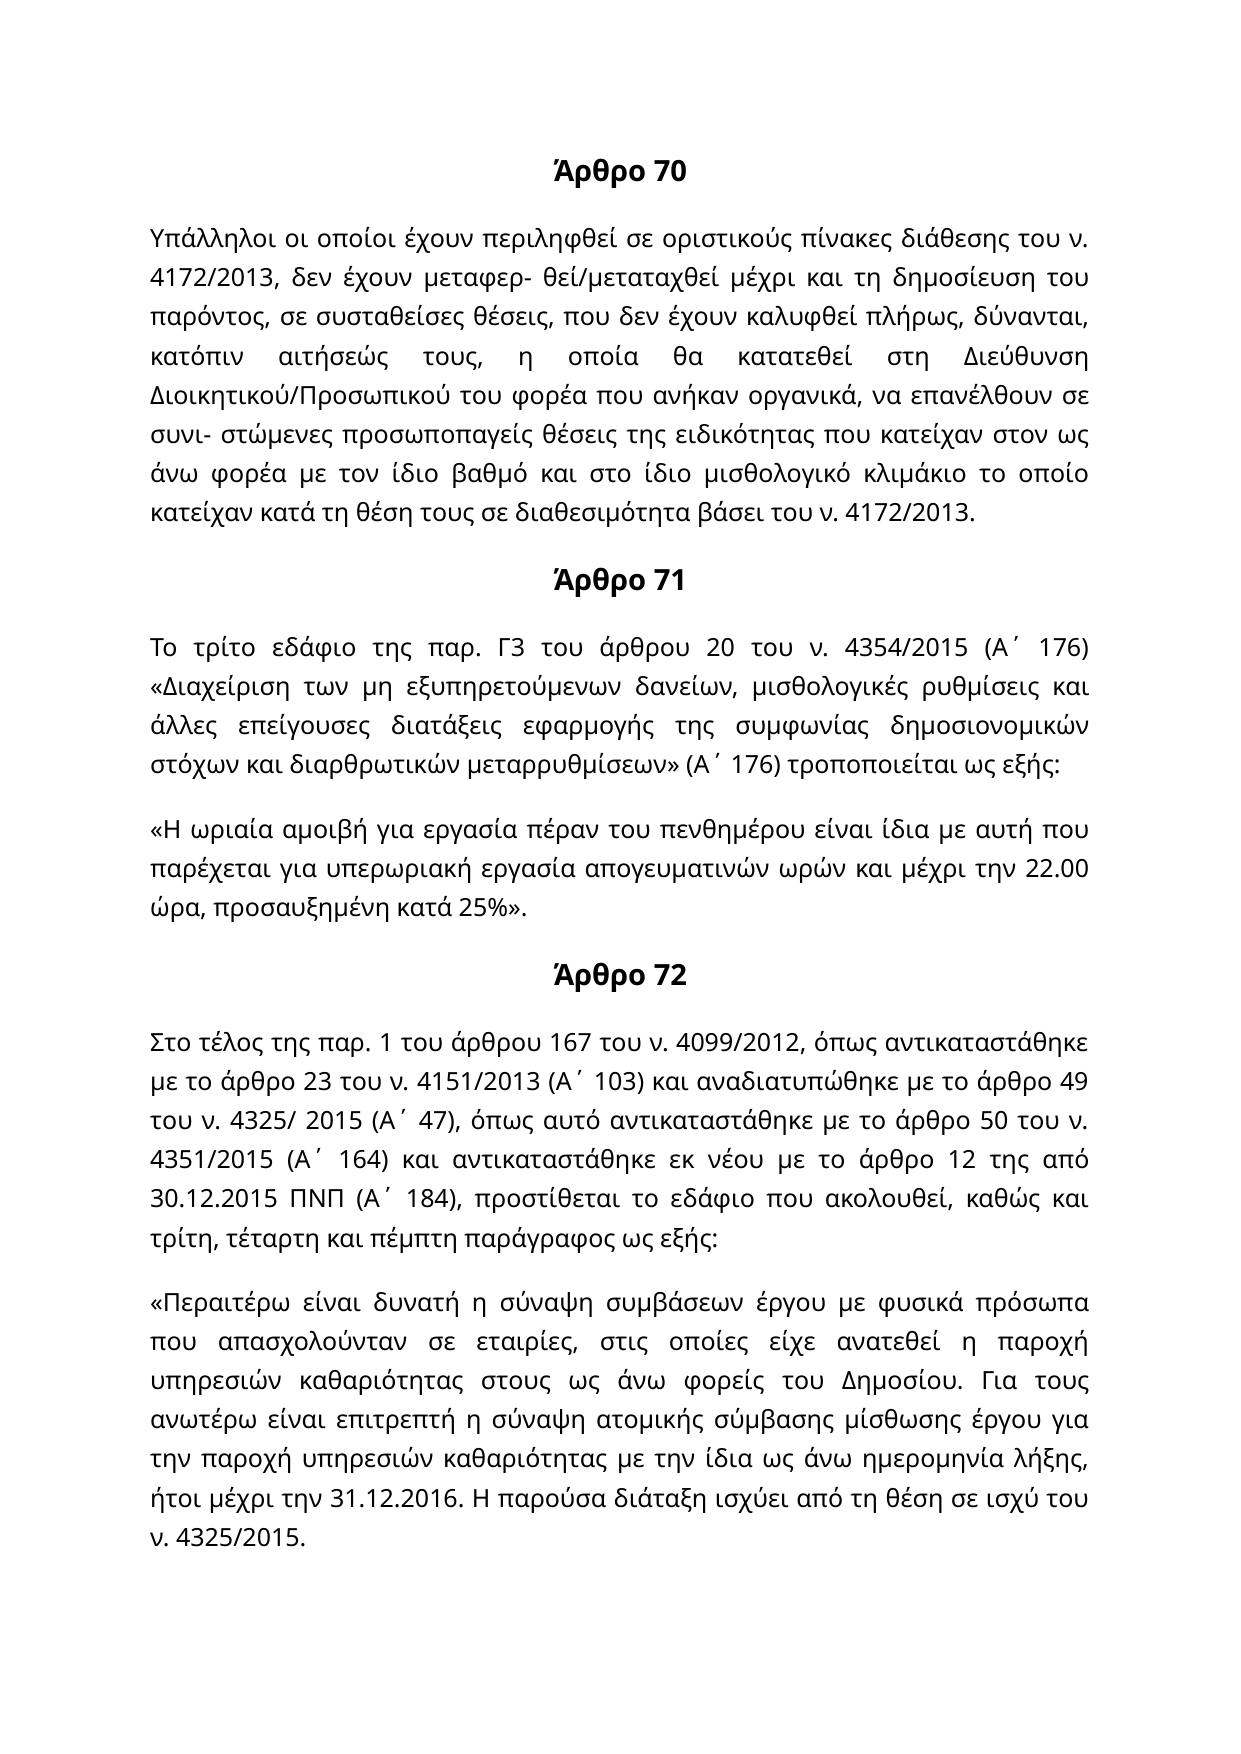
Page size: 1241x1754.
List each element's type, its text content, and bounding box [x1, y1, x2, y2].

subtitle Άρθρο 71 [150, 559, 1090, 599]
subtitle Άρθρο 72 [150, 954, 1090, 993]
subtitle Άρθρο 70 [150, 150, 1090, 190]
text «Η ωριαία αμοιβή για εργασία πέραν του πενθημέρου είναι ίδια με αυτή που παρέχεται για υπερωριακή εργασία απογευματινών ωρών και μέχρι την 22.00 ώρα, προσαυξημένη κατά 25%». [150, 811, 1090, 924]
text «Περαιτέρω είναι δυνατή η σύναψη συμβάσεων έργου με φυσικά πρόσωπα που απασχολούνταν σε εταιρίες, στις οποίες είχε ανατεθεί η παροχή υπηρεσιών καθαριότητας στους ως άνω φορείς του Δημοσίου. Για τους ανωτέρω είναι επιτρεπτή η σύναψη ατομικής σύμβασης μίσθωσης έργου για την παροχή υπηρεσιών καθαριότητας με την ίδια ως άνω ημερομηνία λήξης, ήτοι μέχρι την 31.12.2016. Η παρούσα διάταξη ισχύει από τη θέση σε ισχύ του ν. 4325/2015. [150, 1284, 1090, 1553]
text Στο τέλος της παρ. 1 του άρθρου 167 του ν. 4099/2012, όπως αντικαταστάθηκε με το άρθρο 23 του ν. 4151/2013 (Α΄ 103) και αναδιατυπώθηκε με το άρθρο 49 του ν. 4325/ 2015 (Α΄ 47), όπως αυτό αντικαταστάθηκε με το άρθρο 50 του ν. 4351/2015 (Α΄ 164) και αντικαταστάθηκε εκ νέου με το άρθρο 12 της από 30.12.2015 ΠΝΠ (Α΄ 184), προστίθεται το εδάφιο που ακολουθεί, καθώς και τρίτη, τέταρτη και πέμπτη παράγραφος ως εξής: [150, 1024, 1090, 1254]
text Υπάλληλοι οι οποίοι έχουν περιληφθεί σε οριστικούς πίνακες διάθεσης του ν. 4172/2013, δεν έχουν μεταφερ- θεί/μεταταχθεί μέχρι και τη δημοσίευση του παρόντος, σε συσταθείσες θέσεις, που δεν έχουν καλυφθεί πλήρως, δύνανται, κατόπιν αιτήσεώς τους, η οποία θα κατατεθεί στη Διεύθυνση Διοικητικού/Προσωπικού του φορέα που ανήκαν οργανικά, να επανέλθουν σε συνι- στώμενες προσωποπαγείς θέσεις της ειδικότητας που κατείχαν στον ως άνω φορέα με τον ίδιο βαθμό και στο ίδιο μισθολογικό κλιμάκιο το οποίο κατείχαν κατά τη θέση τους σε διαθεσιμότητα βάσει του ν. 4172/2013. [150, 221, 1090, 529]
text Το τρίτο εδάφιο της παρ. Γ3 του άρθρου 20 του ν. 4354/2015 (Α΄ 176) «Διαχείριση των μη εξυπηρετούμενων δανείων, μισθολογικές ρυθμίσεις και άλλες επείγουσες διατάξεις εφαρμογής της συμφωνίας δημοσιονομικών στόχων και διαρθρωτικών μεταρρυθμίσεων» (Α΄ 176) τροποποιείται ως εξής: [150, 629, 1090, 781]
